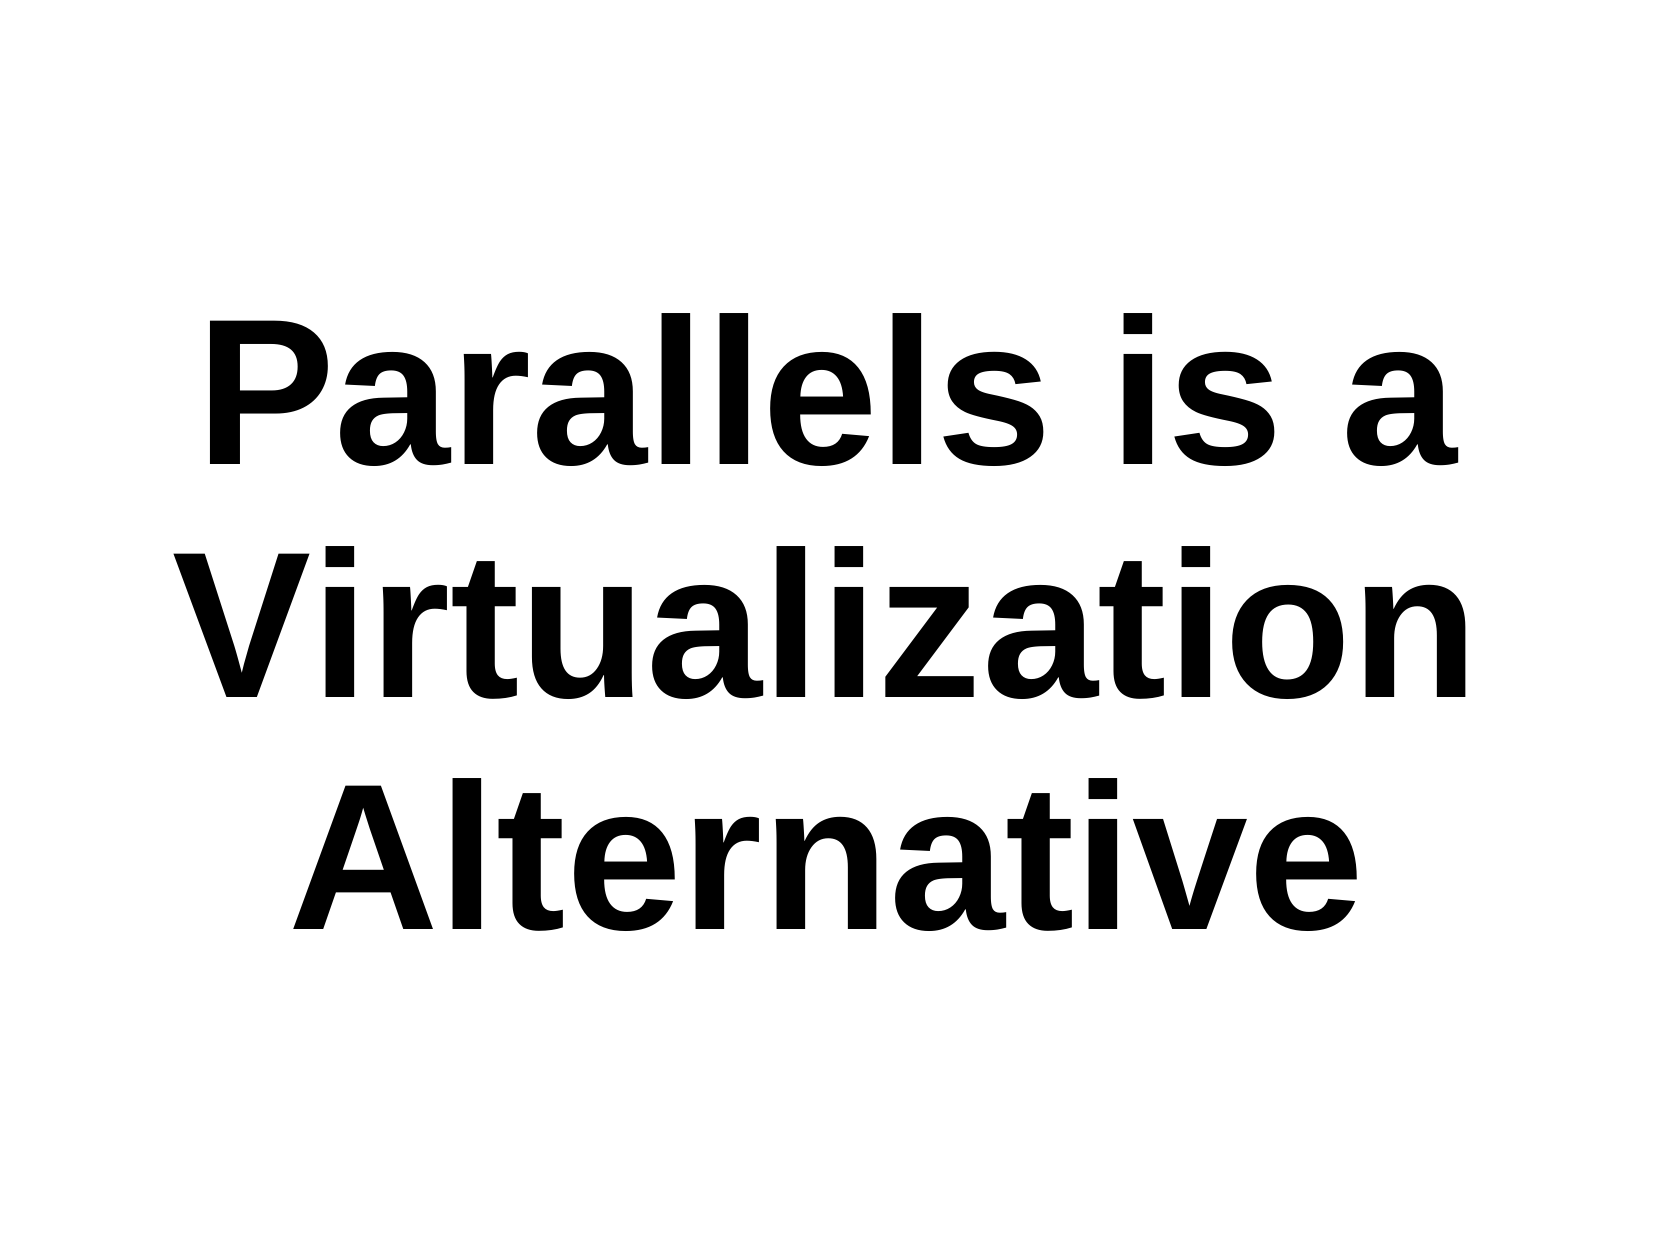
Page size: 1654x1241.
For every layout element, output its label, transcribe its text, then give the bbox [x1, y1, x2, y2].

title Parallels is a Virtualization Alternative [82, 49, 1571, 1201]
